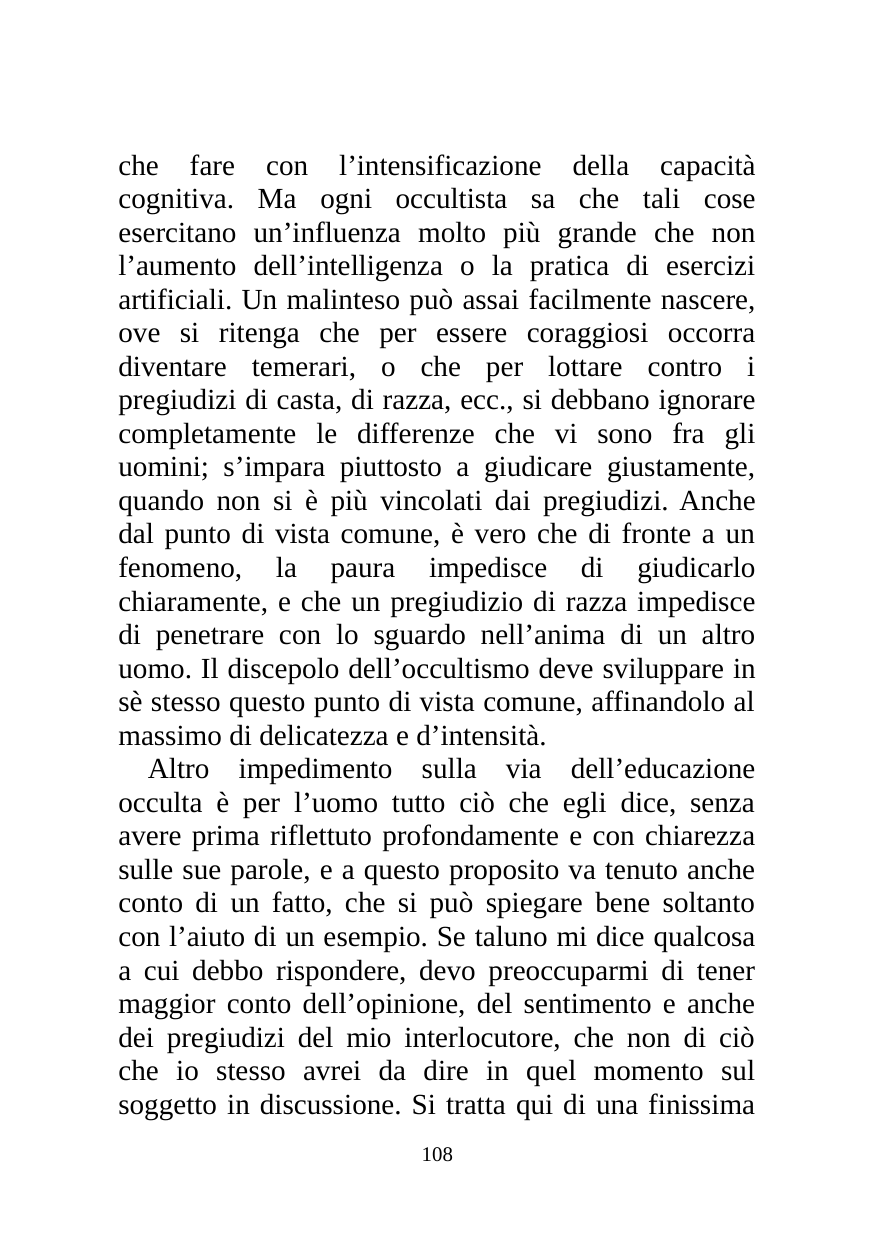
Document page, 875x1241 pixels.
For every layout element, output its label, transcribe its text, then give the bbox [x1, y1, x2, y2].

text Altro impedimento sulla via dell’educazione occulta è per l’uomo tutto ciò che egli dice, senza avere prima riflettuto profondamente e con chiarezza sulle sue parole, e a questo proposito va tenuto anche conto di un fatto, che si può spiegare bene soltanto con l’aiuto di un esempio. Se taluno mi dice qualcosa a cui debbo rispondere, devo preoccuparmi di tener maggior conto dell’opinione, del sentimento e anche dei pregiudizi del mio interlocutore, che non di ciò che io stesso avrei da dire in quel momento sul soggetto in discussione. Si tratta qui di una finissima [118, 751, 756, 1120]
text che fare con l’intensificazione della capacità cognitiva. Ma ogni occultista sa che tali cose esercitano un’influenza molto più grande che non l’aumento dell’intelligenza o la pratica di esercizi artificiali. Un malinteso può assai facilmente nascere, ove si ritenga che per essere coraggiosi occorra diventare temerari, o che per lottare contro i pregiudizi di casta, di razza, ecc., si debbano ignorare completamente le differenze che vi sono fra gli uomini; s’impara piuttosto a giudicare giustamente, quando non si è più vincolati dai pregiudizi. Anche dal punto di vista comune, è vero che di fronte a un fenomeno, la paura impedisce di giudicarlo chiaramente, e che un pregiudizio di razza impedisce di penetrare con lo sguardo nell’anima di un altro uomo. Il discepolo dell’occultismo deve sviluppare in sè stesso questo punto di vista comune, affinandolo al massimo di delicatezza e d’intensità. [118, 148, 756, 751]
